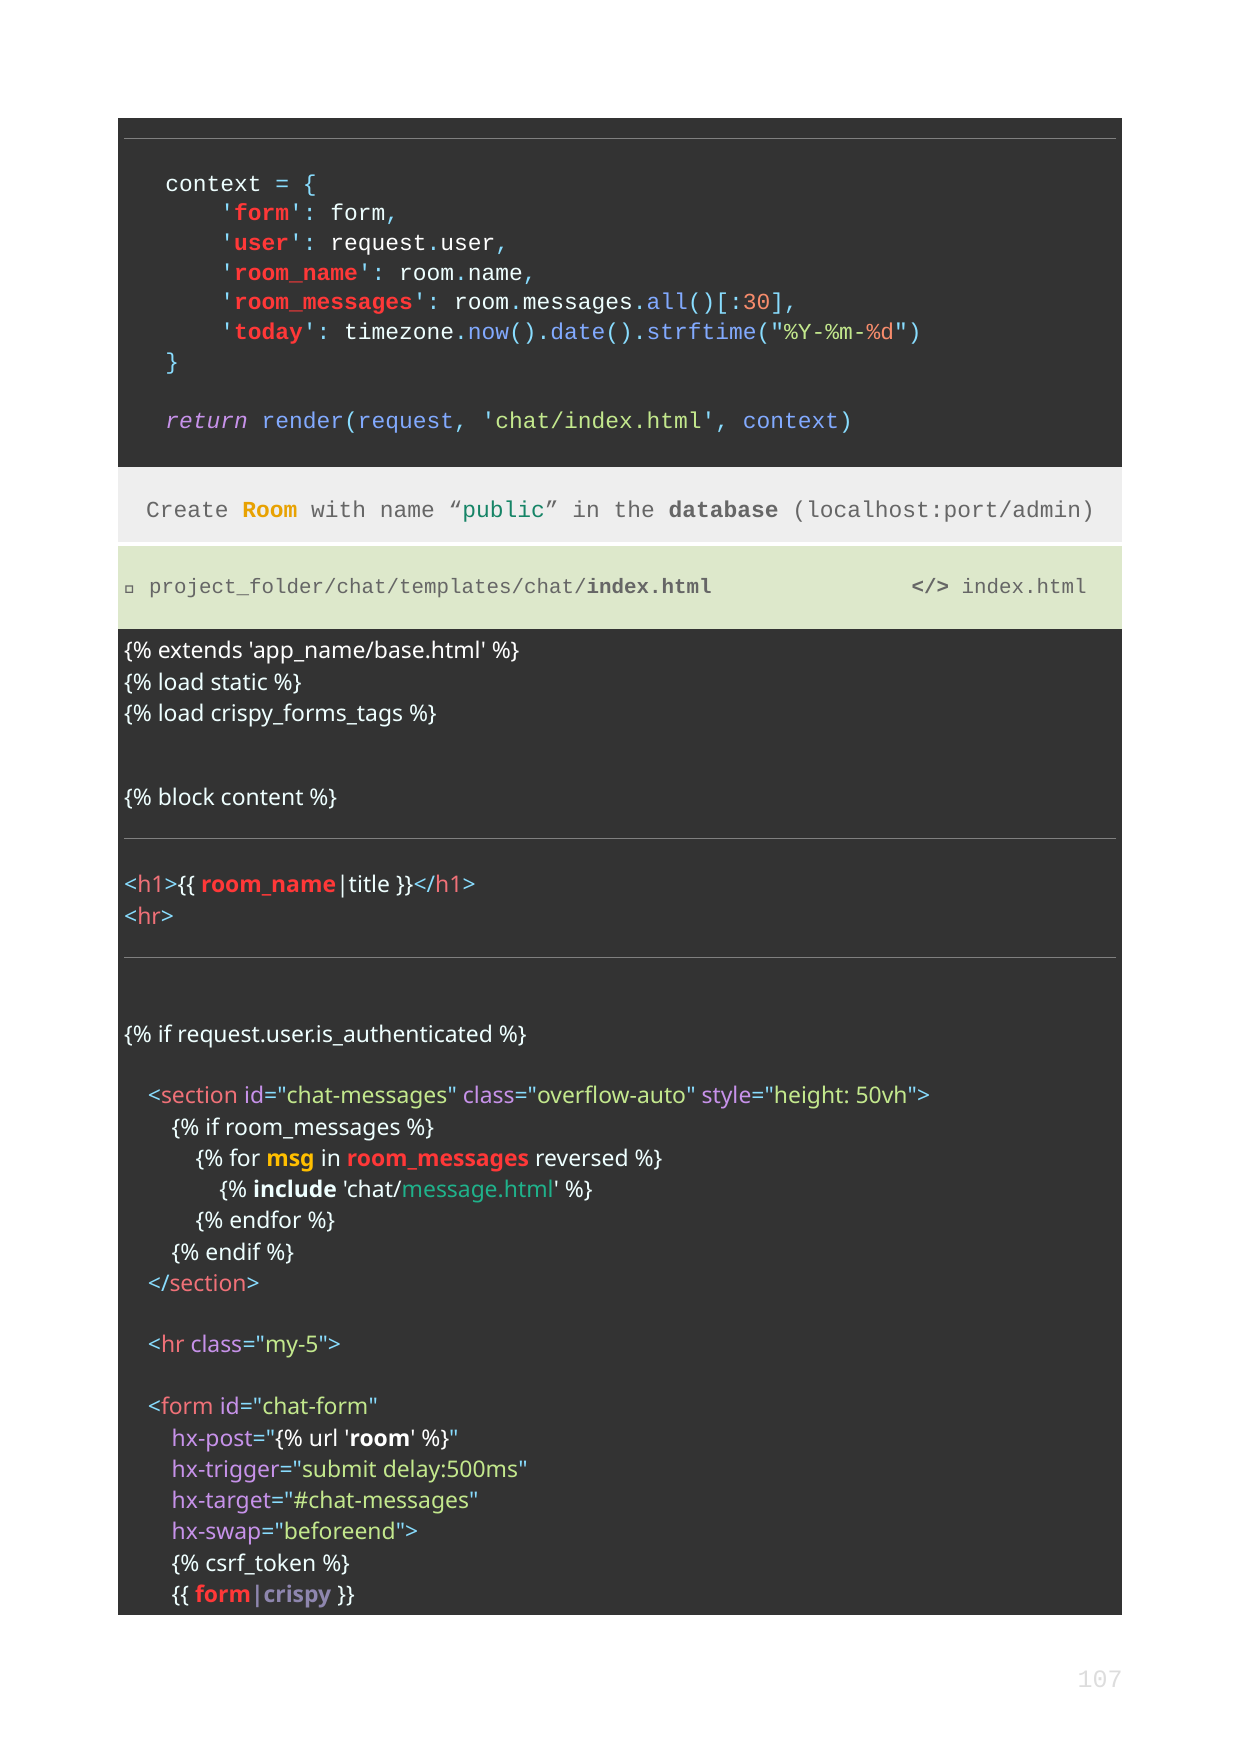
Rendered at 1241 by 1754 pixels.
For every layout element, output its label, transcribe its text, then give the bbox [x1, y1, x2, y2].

table_header 📝 project_folder/chat/templates/chat/index.html </> index.html [118, 546, 1122, 629]
table_cell {% extends 'app_name/base.html' %} {% load static %} {% load crispy_forms_tags %} {% block content %} <h1>{{ room_name|title }}</h1> <hr> {% if request.user.is_authenticated %} <section id="chat-messages" class="overflow-auto" style="height: 50vh"> {% if room_messages %} {% for msg in room_messages reversed %} {% include 'chat/message.html' %} {% endfor %} {% endif %} </section> <hr class="my-5"> <form id="chat-form" hx-post="{% url 'room' %}" hx-trigger="submit delay:500ms" hx-target="#chat-messages" hx-swap="beforeend"> {% csrf_token %} {{ form|crispy }} [118, 629, 1122, 1615]
table_cell Create Room with name “public” in the database (localhost:port/admin) [118, 467, 1122, 542]
table_cell context = { 'form': form, 'user': request.user, 'room_name': room.name, 'room_messages': room.messages.all()[:30], 'today': timezone.now().date().strftime("%Y-%m-%d") } return render(request, 'chat/index.html', context) [118, 118, 1122, 467]
